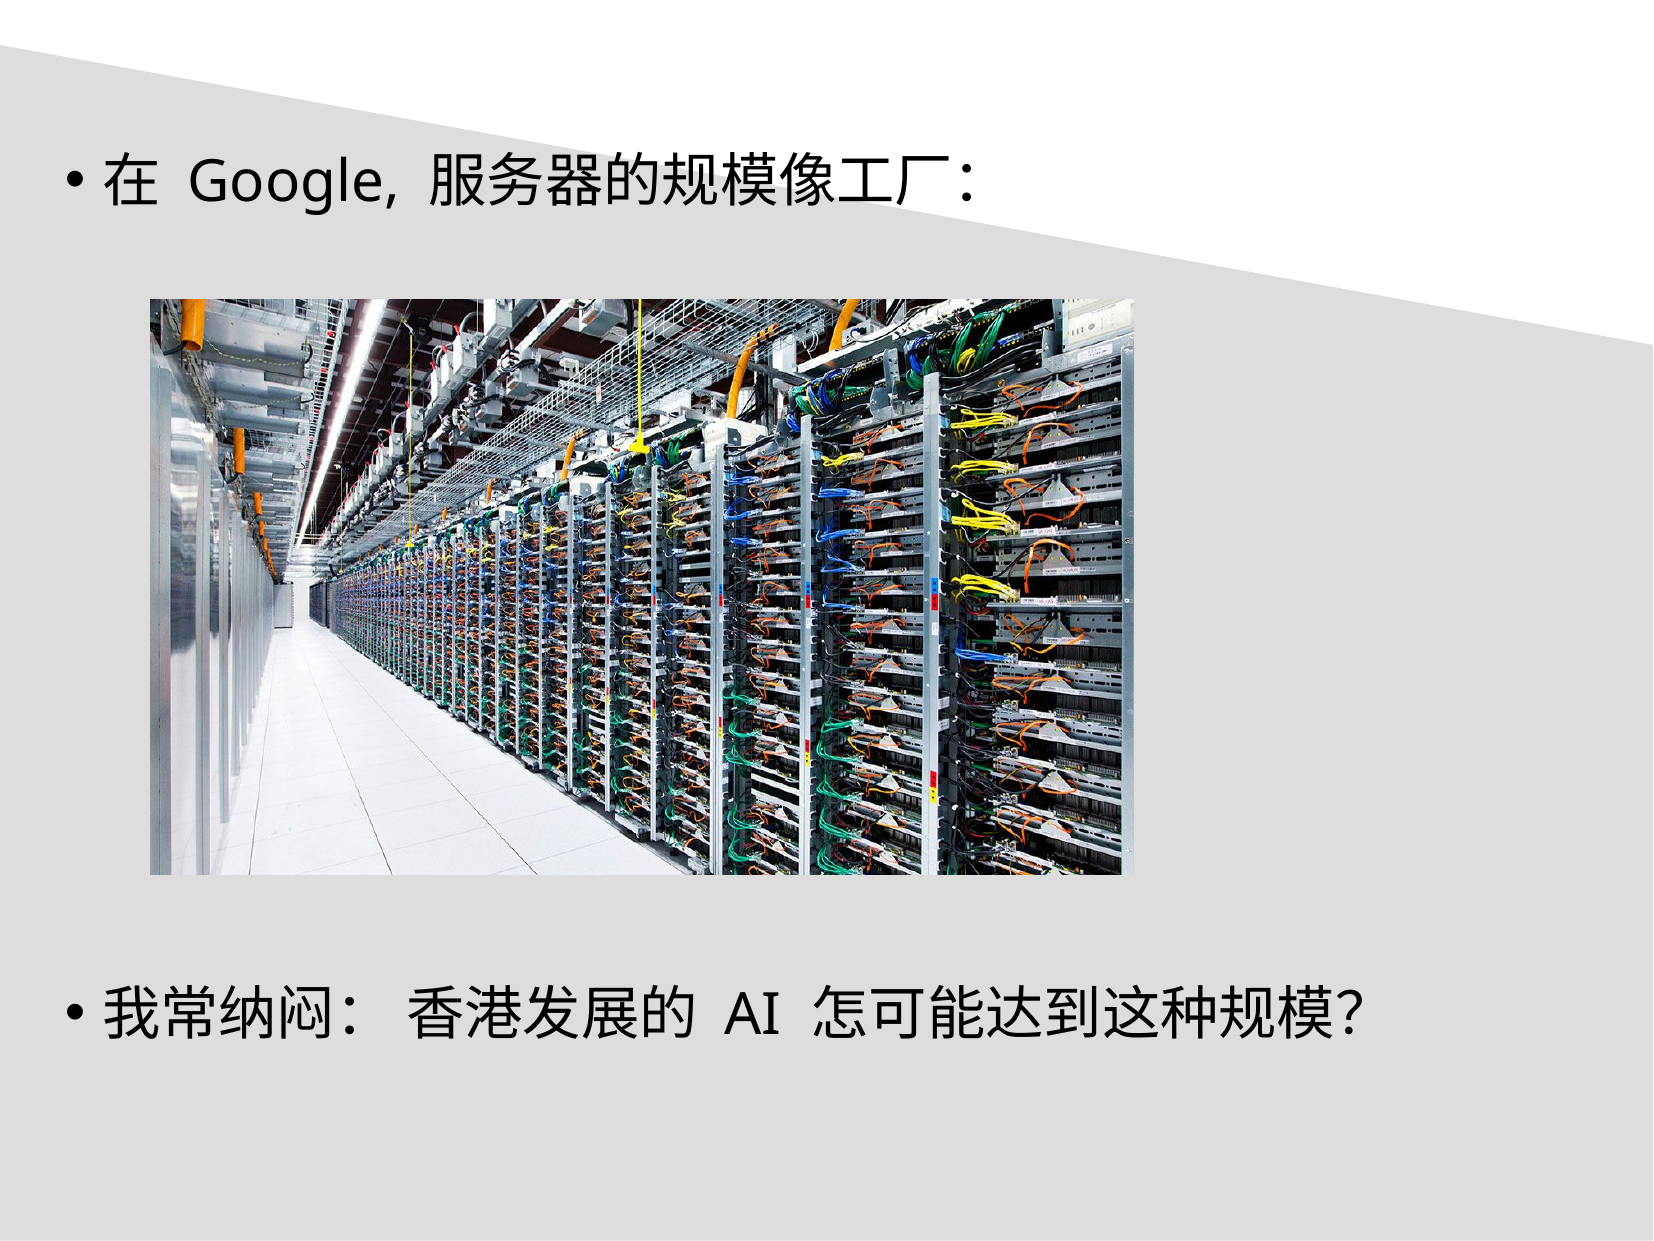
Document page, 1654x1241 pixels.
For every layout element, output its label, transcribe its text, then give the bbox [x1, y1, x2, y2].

text_box [0, 45, 1653, 1241]
text_box 在 Google, 服务器的规模像工厂： 我常纳闷： 香港发展的 AI 怎可能达到这种规模？ [49, 125, 1625, 929]
